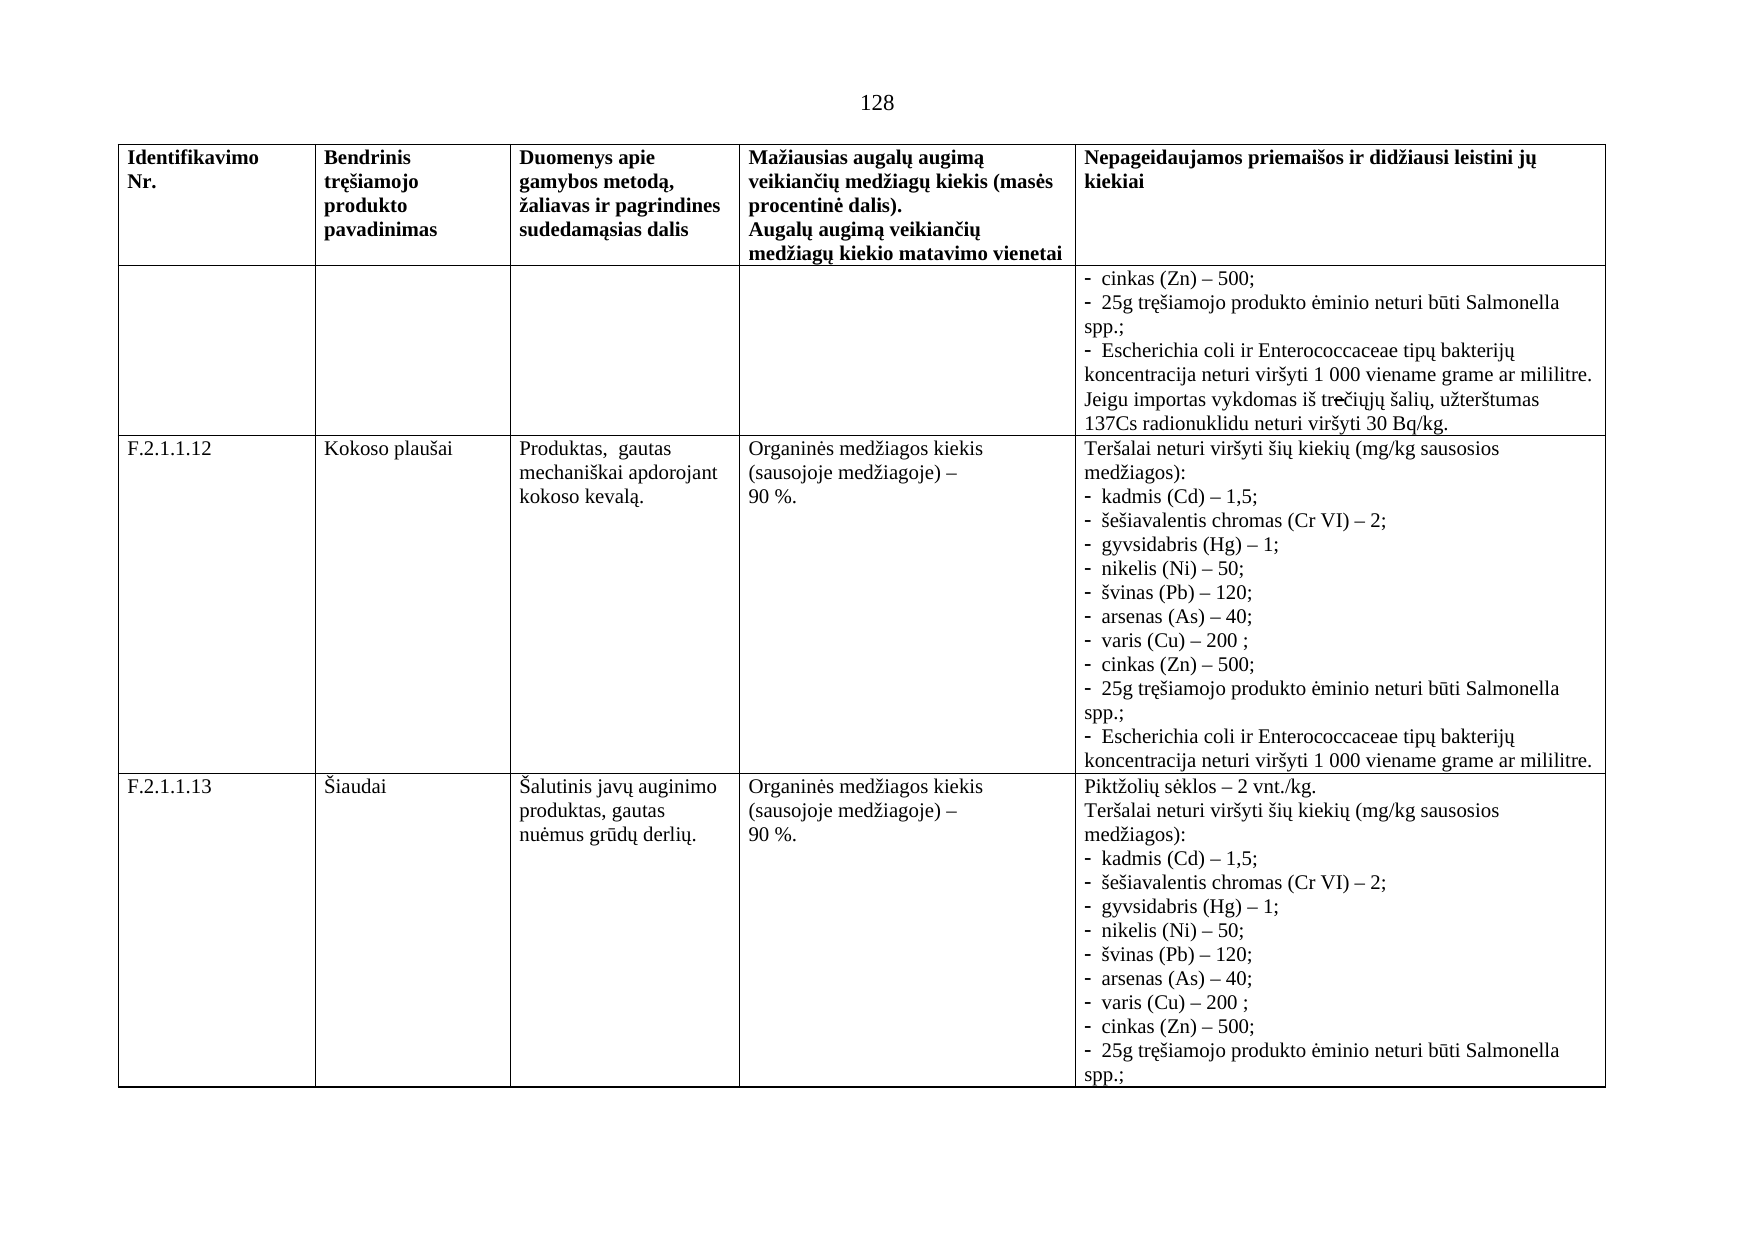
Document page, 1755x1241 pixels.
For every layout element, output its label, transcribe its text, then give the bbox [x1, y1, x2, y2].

table_header Identifikavimo Nr. [119, 145, 315, 265]
table_header Mažiausias augalų augimą veikiančių medžiagų kiekis (masės procentinė dalis). Augalų augimą veikiančių medžiagų kiekio matavimo vienetai [740, 145, 1075, 265]
table_cell Organinės medžiagos kiekis (sausojoje medžiagoje) – 90 %. [740, 436, 1075, 772]
table_header Bendrinis tręšiamojo produkto pavadinimas [316, 145, 510, 265]
table_cell [740, 266, 1075, 434]
table_cell cinkas (Zn) – 500; 25g tręšiamojo produkto ėminio neturi būti Salmonella spp.; Escherichia coli ir Enterococcaceae tipų bakterijų koncentracija neturi viršyti 1 000 viename grame ar mililitre. Jeigu importas vykdomas iš trečiųjų šalių, užterštumas 137Cs radionuklidu neturi viršyti 30 Bq/kg. [1076, 266, 1605, 434]
table_header Duomenys apie gamybos metodą, žaliavas ir pagrindines sudedamąsias dalis [511, 145, 739, 265]
table_cell Šalutinis javų auginimo produktas, gautas nuėmus grūdų derlių. [511, 774, 739, 1086]
table_cell Piktžolių sėklos – 2 vnt./kg. Teršalai neturi viršyti šių kiekių (mg/kg sausosios medžiagos): kadmis (Cd) – 1,5; šešiavalentis chromas (Cr VI) – 2; gyvsidabris (Hg) – 1; nikelis (Ni) – 50; švinas (Pb) – 120; arsenas (As) – 40; varis (Cu) – 200 ; cinkas (Zn) – 500; 25g tręšiamojo produkto ėminio neturi būti Salmonella spp.; [1076, 774, 1605, 1086]
table_cell F.2.1.1.12 [119, 436, 315, 772]
table_cell [119, 266, 315, 434]
table_cell Šiaudai [316, 774, 510, 1086]
table_cell Produktas, gautas mechaniškai apdorojant kokoso kevalą. [511, 436, 739, 772]
table_cell Teršalai neturi viršyti šių kiekių (mg/kg sausosios medžiagos): kadmis (Cd) – 1,5; šešiavalentis chromas (Cr VI) – 2; gyvsidabris (Hg) – 1; nikelis (Ni) – 50; švinas (Pb) – 120; arsenas (As) – 40; varis (Cu) – 200 ; cinkas (Zn) – 500; 25g tręšiamojo produkto ėminio neturi būti Salmonella spp.; Escherichia coli ir Enterococcaceae tipų bakterijų koncentracija neturi viršyti 1 000 viename grame ar mililitre. [1076, 436, 1605, 772]
table_cell Kokoso plaušai [316, 436, 510, 772]
table_cell [511, 266, 739, 434]
table_header Nepageidaujamos priemaišos ir didžiausi leistini jų kiekiai [1076, 145, 1605, 265]
table_cell F.2.1.1.13 [119, 774, 315, 1086]
table_cell [316, 266, 510, 434]
table_cell Organinės medžiagos kiekis (sausojoje medžiagoje) – 90 %. [740, 774, 1075, 1086]
